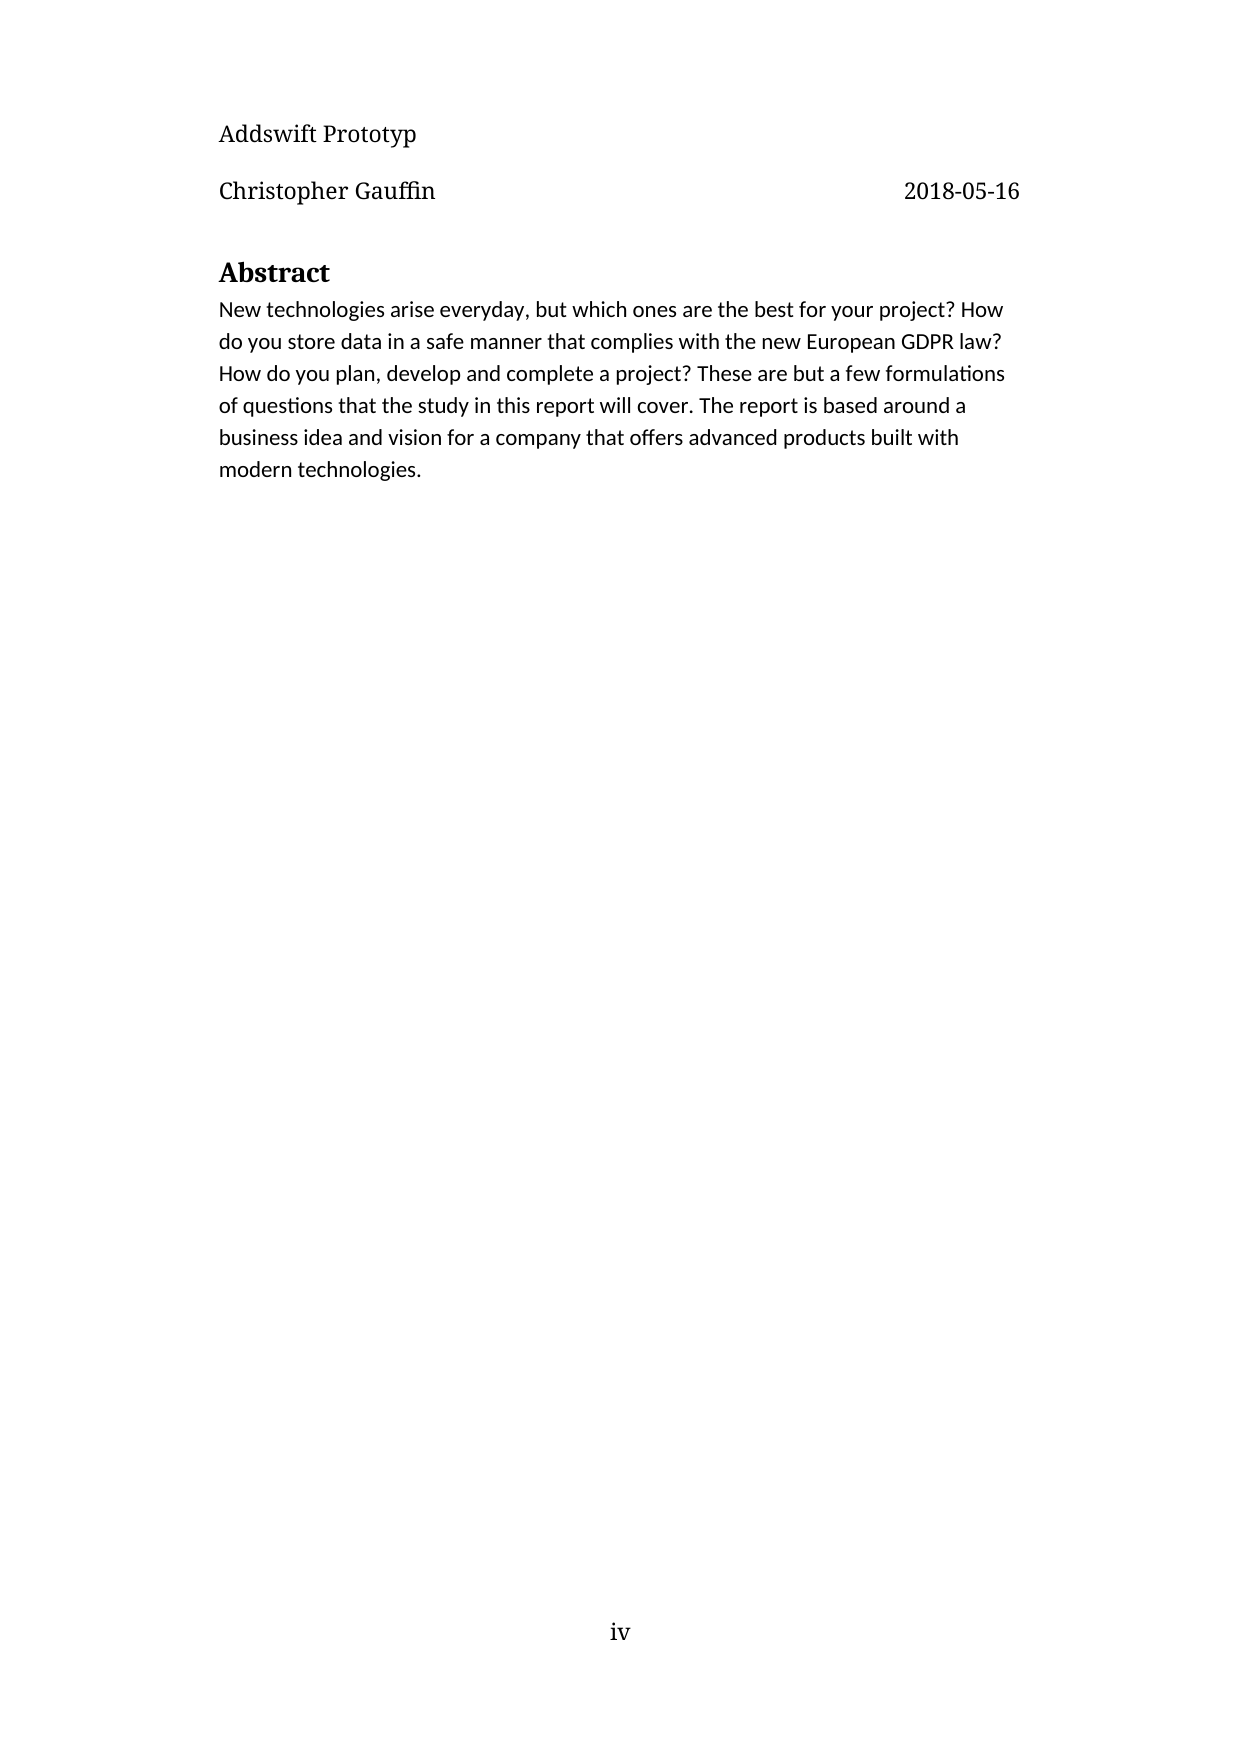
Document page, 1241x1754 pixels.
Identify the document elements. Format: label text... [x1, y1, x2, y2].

subtitle Abstract [218, 256, 1022, 290]
text New technologies arise everyday, but which ones are the best for your project? How do you store data in a safe manner that complies with the new European GDPR law? How do you plan, develop and complete a project? These are but a few formulations of questions that the study in this report will cover. The report is based around a business idea and vision for a company that offers advanced products built with modern technologies. [218, 295, 1022, 484]
